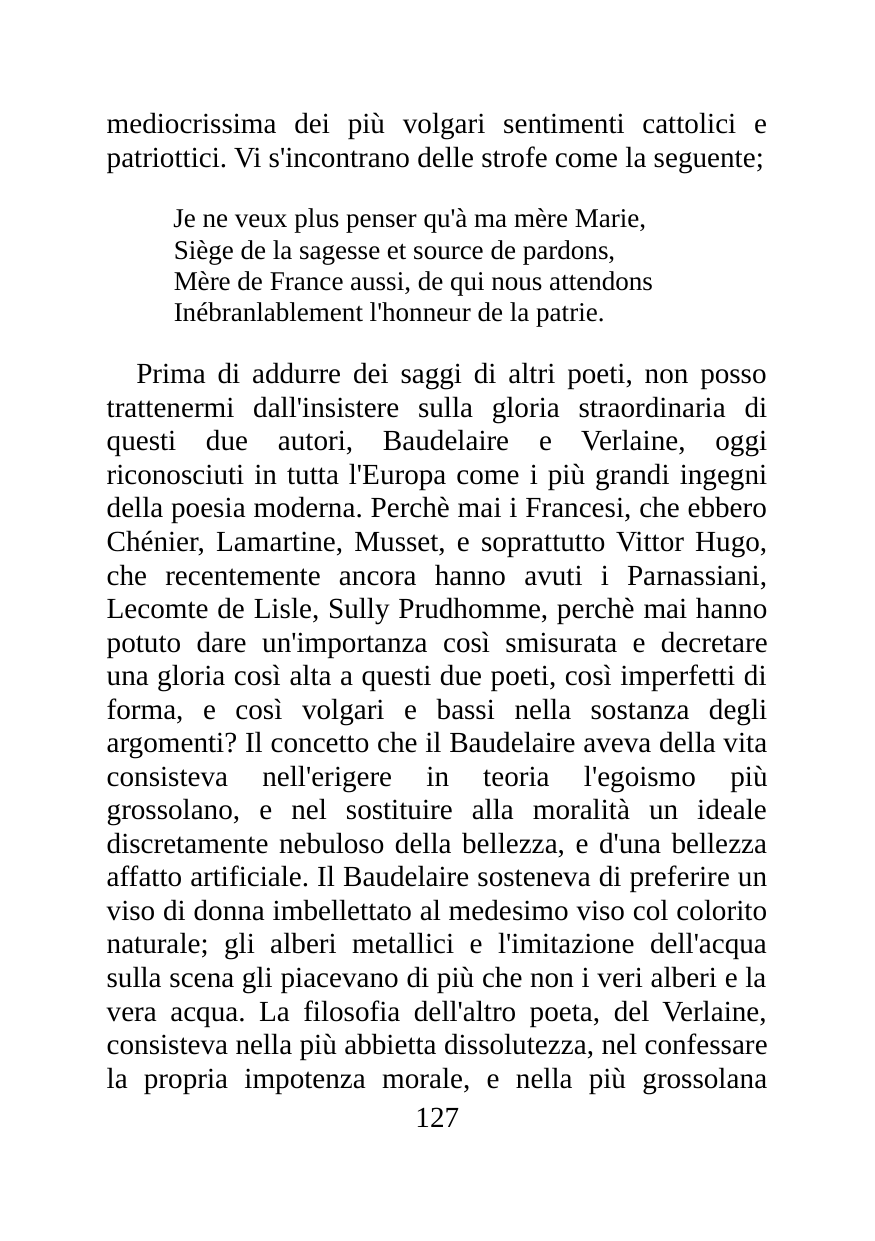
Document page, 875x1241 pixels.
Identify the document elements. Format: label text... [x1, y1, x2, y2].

text Je ne veux plus penser qu'à ma mère Marie, [143, 203, 768, 234]
text mediocrissima dei più volgari sentimenti cattolici e patriottici. Vi s'incontrano delle strofe come la seguente; [106, 106, 768, 173]
text Mère de France aussi, de qui nous attendons [144, 265, 768, 296]
text Prima di addurre dei saggi di altri poeti, non posso trattenermi dall'insistere sulla gloria straordinaria di questi due autori, Baudelaire e Verlaine, oggi riconosciuti in tutta l'Europa come i più grandi ingegni della poesia moderna. Perchè mai i Francesi, che ebbero Chénier, Lamartine, Musset, e soprattutto Vittor Hugo, che recentemente ancora hanno avuti i Parnassiani, Lecomte de Lisle, Sully Prudhomme, perchè mai hanno potuto dare un'importanza così smisurata e decretare una gloria così alta a questi due poeti, così imperfetti di forma, e così volgari e bassi nella sostanza degli argomenti? Il concetto che il Baudelaire aveva della vita consisteva nell'erigere in teoria l'egoismo più grossolano, e nel sostituire alla moralità un ideale discretamente nebuloso della bellezza, e d'una bellezza affatto artificiale. Il Baudelaire sosteneva di preferire un viso di donna imbellettato al medesimo viso col colorito naturale; gli alberi metallici e l'imitazione dell'acqua sulla scena gli piacevano di più che non i veri alberi e la vera acqua. La filosofia dell'altro poeta, del Verlaine, consisteva nella più abbietta dissolutezza, nel confessare la propria impotenza morale, e nella più grossolana [106, 356, 768, 1094]
text Inébranlablement l'honneur de la patrie. [144, 296, 768, 327]
text Siège de la sagesse et source de pardons, [144, 234, 768, 265]
